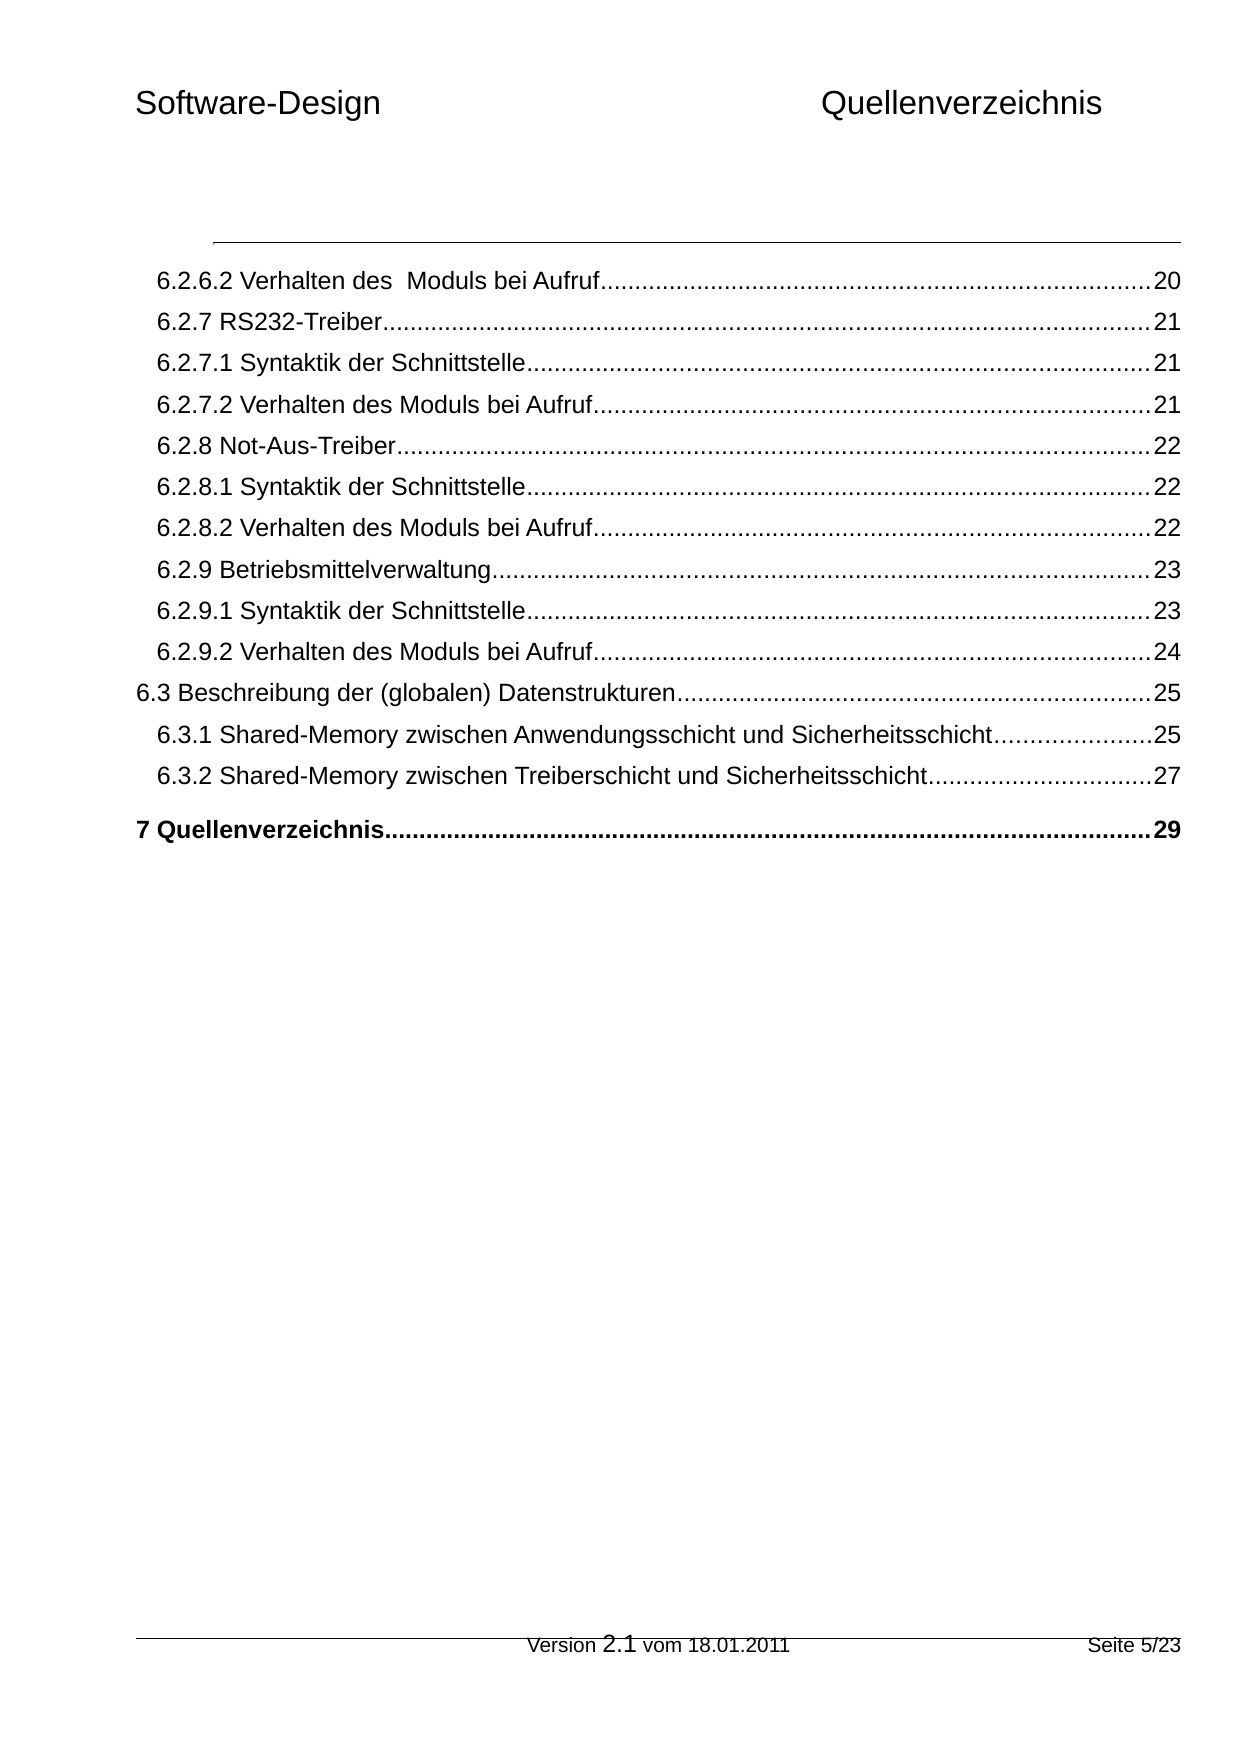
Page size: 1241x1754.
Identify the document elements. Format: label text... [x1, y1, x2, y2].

text 6.2.8 Not-Aus-Treiber 22 [157, 431, 1181, 459]
text 6.2.7.1 Syntaktik der Schnittstelle 21 [156, 348, 1181, 377]
text 6.2.7 RS232-Treiber 21 [157, 307, 1181, 336]
text 6.2.8.1 Syntaktik der Schnittstelle 22 [156, 472, 1181, 501]
text 6.2.7.2 Verhalten des Moduls bei Aufruf 21 [156, 389, 1181, 418]
text 6.3.2 Shared-Memory zwischen Treiberschicht und Sicherheitsschicht 27 [157, 761, 1181, 789]
text 6.3.1 Shared-Memory zwischen Anwendungsschicht und Sicherheitsschicht 25 [157, 719, 1181, 748]
text 6.3 Beschreibung der (globalen) Datenstrukturen 25 [136, 678, 1181, 707]
text 7 Quellenverzeichnis 29 [136, 814, 1181, 843]
text 6.2.9.1 Syntaktik der Schnittstelle 23 [156, 596, 1181, 624]
text 6.2.8.2 Verhalten des Moduls bei Aufruf 22 [156, 513, 1181, 542]
text 6.2.9.2 Verhalten des Moduls bei Aufruf 24 [156, 637, 1181, 666]
text 6.2.6.2 Verhalten des Moduls bei Aufruf 20 [156, 266, 1181, 294]
text 6.2.9 Betriebsmittelverwaltung 23 [157, 554, 1181, 583]
